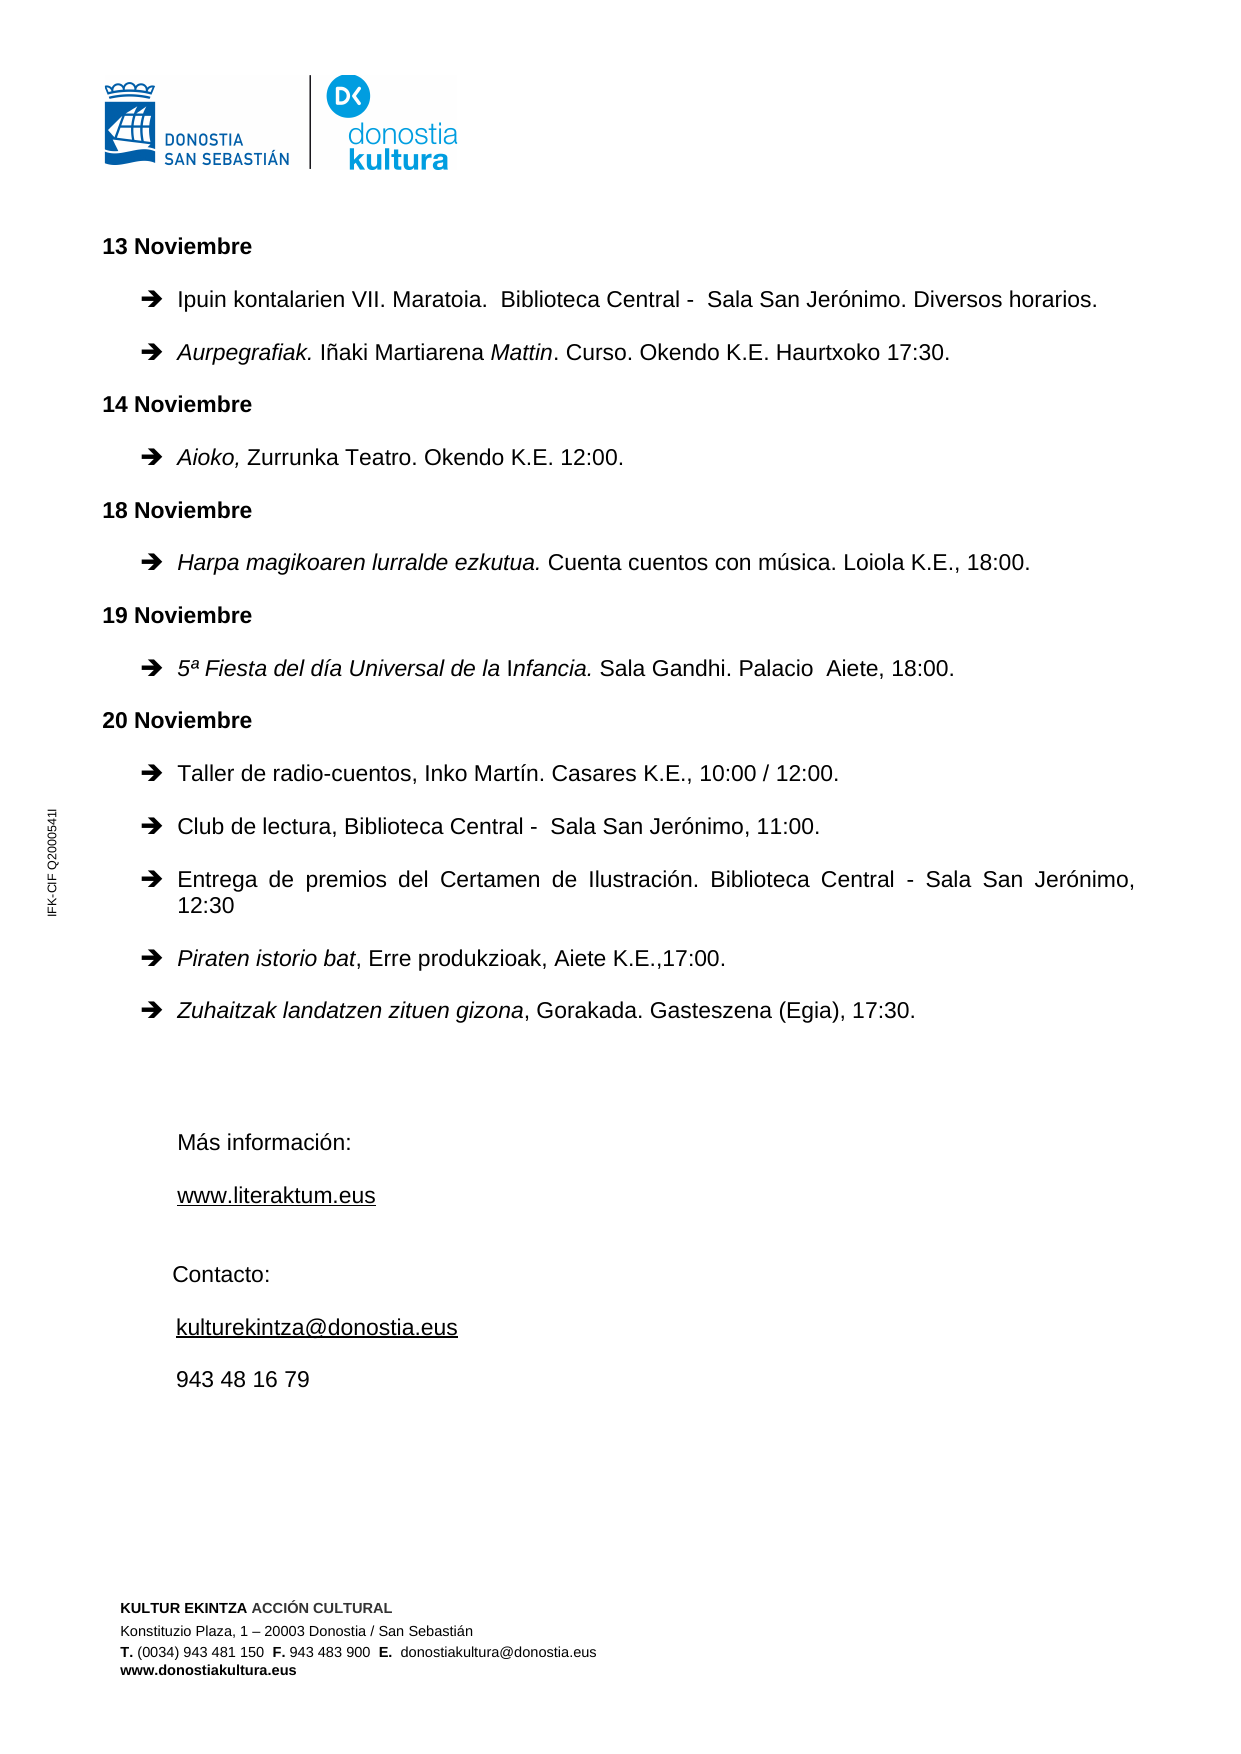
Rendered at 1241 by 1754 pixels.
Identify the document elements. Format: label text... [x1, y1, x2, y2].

list Ipuin kontalarien VII. Maratoia. Biblioteca Central - Sala San Jerónimo. Diversos horarios. [139, 286, 1135, 312]
picture [446, 137, 454, 142]
list www.literaktum.eus [139, 1182, 1135, 1208]
text 20 Noviembre [102, 707, 1135, 734]
list Zuhaitzak landatzen zituen gizona, Gorakada. Gasteszena (Egia), 17:30. [139, 997, 1135, 1024]
text 13 Noviembre [102, 233, 1135, 259]
list Más información: [139, 1129, 1135, 1156]
text Contacto: [102, 1261, 1135, 1287]
list Harpa magikoaren lurralde ezkutua. Cuenta cuentos con música. Loiola K.E., 18:00. [139, 549, 1135, 576]
list Club de lectura, Biblioteca Central - Sala San Jerónimo, 11:00. [139, 813, 1135, 839]
text 943 48 16 79 [176, 1366, 1135, 1393]
list Piraten istorio bat, Erre produkzioak, Aiete K.E.,17:00. [139, 945, 1135, 971]
picture [353, 88, 360, 104]
picture [104, 75, 458, 170]
list 5ª Fiesta del día Universal de la Infancia. Sala Gandhi. Palacio Aiete, 18:00. [139, 655, 1135, 681]
list Entrega de premios del Certamen de Ilustración. Biblioteca Central - Sala San Jerónimo, 12:30 [139, 866, 1135, 918]
list Aioko, Zurrunka Teatro. Okendo K.E. 12:00. [139, 444, 1135, 470]
list Taller de radio-cuentos, Inko Martín. Casares K.E., 10:00 / 12:00. [139, 760, 1135, 787]
picture [336, 87, 349, 104]
text 14 Noviembre [102, 391, 1135, 418]
list Aurpegrafiak. Iñaki Martiarena Mattin. Curso. Okendo K.E. Haurtxoko 17:30. [139, 338, 1135, 365]
text kulturekintza@donostia.eus [176, 1314, 1135, 1340]
text 19 Noviembre [102, 602, 1135, 628]
text 18 Noviembre [102, 497, 1135, 523]
